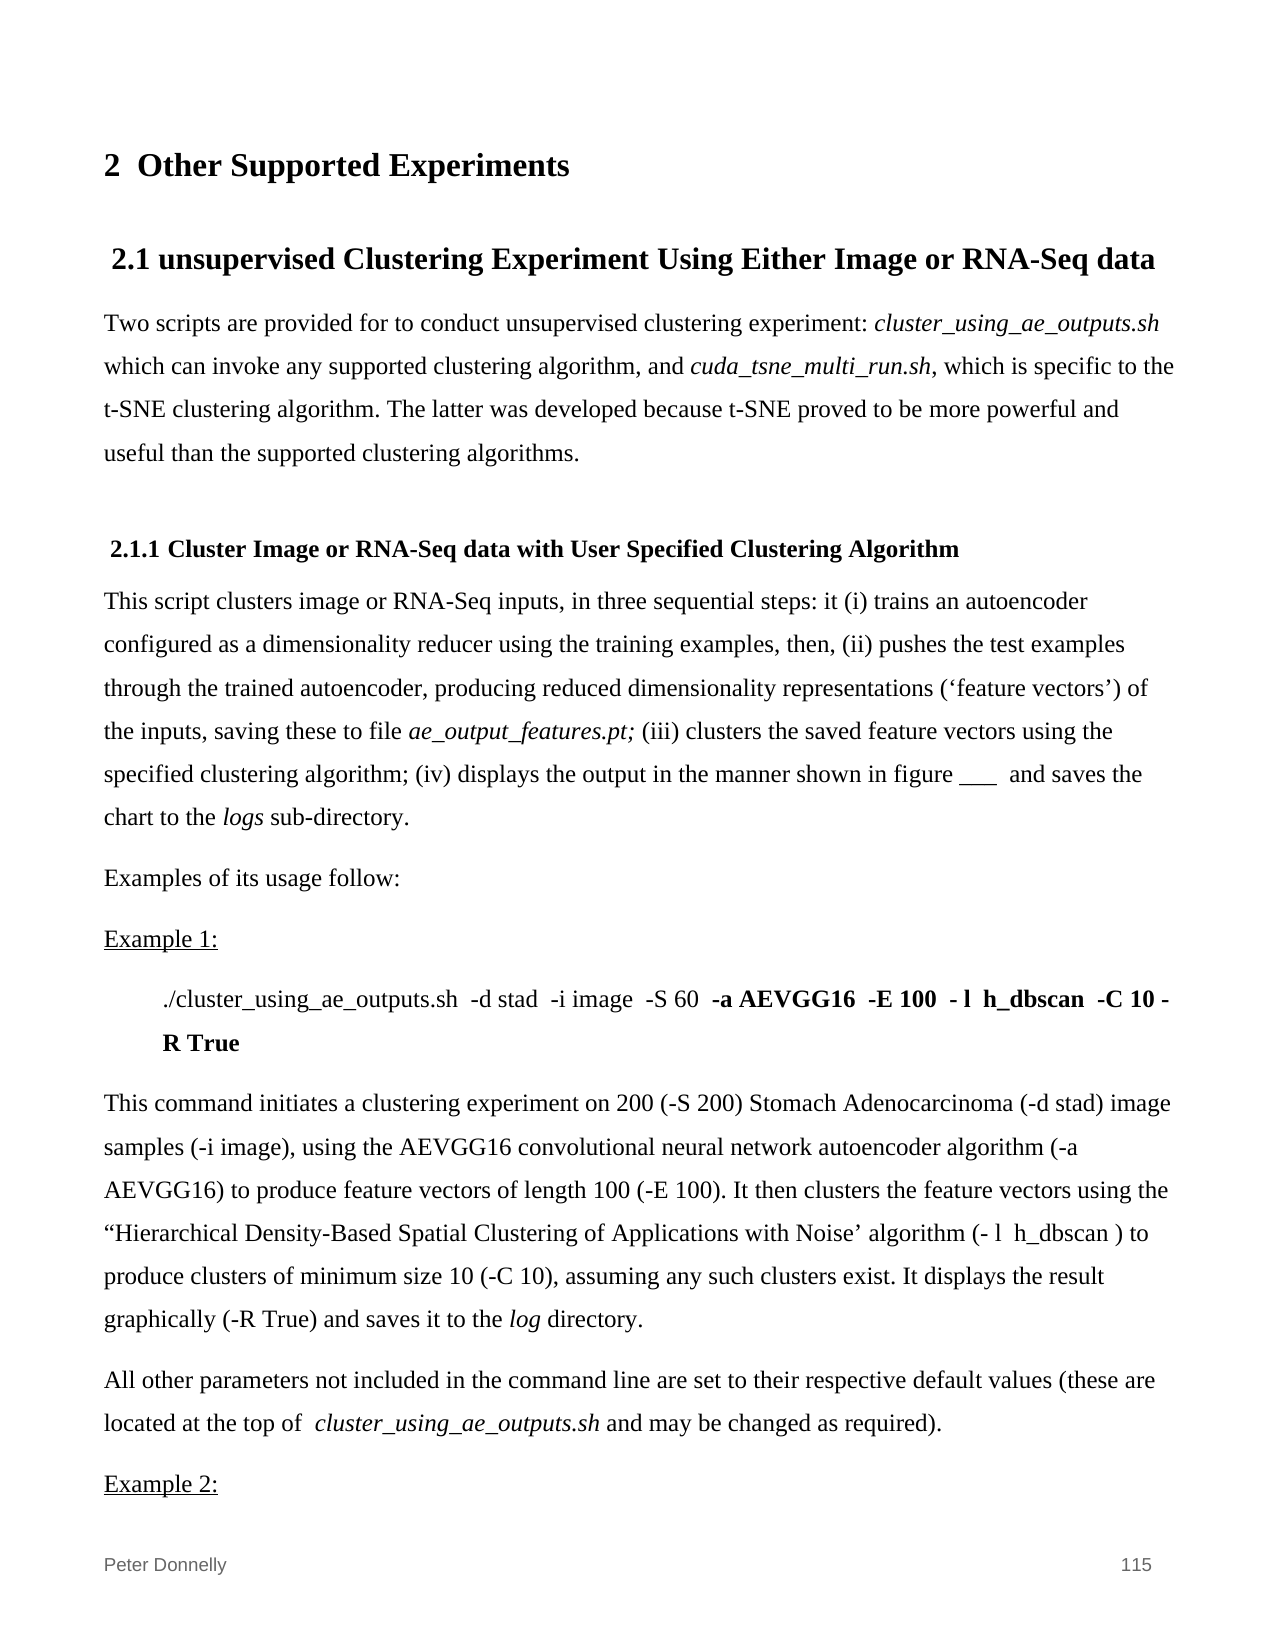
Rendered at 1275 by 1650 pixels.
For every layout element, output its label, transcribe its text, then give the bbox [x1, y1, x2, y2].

text This script clusters image or RNA-Seq inputs, in three sequential steps: it (i) trains an autoencoder configured as a dimensionality reducer using the training examples, then, (ii) pushes the test examples through the trained autoencoder, producing reduced dimensionality representations (‘feature vectors’) of the inputs, saving these to file ae_output_features.pt; (iii) clusters the saved feature vectors using the specified clustering algorithm; (iv) displays the output in the manner shown in figure ___ and saves the chart to the logs sub-directory. [103, 586, 1181, 831]
text Example 2: [103, 1469, 1181, 1498]
subtitle Cluster Image or RNA-Seq data with User Specified Clustering Algorithm [103, 534, 1181, 563]
subtitle unsupervised Clustering Experiment Using Either Image or RNA-Seq data [103, 240, 1181, 276]
subtitle Other Supported Experiments [103, 145, 1181, 183]
text Example 1: [103, 924, 1181, 952]
text Examples of its usage follow: [103, 863, 1181, 892]
text All other parameters not included in the command line are set to their respective default values (these are located at the top of cluster_using_ae_outputs.sh and may be changed as required). [103, 1365, 1181, 1437]
text ./cluster_using_ae_outputs.sh -d stad -i image -S 60 -a AEVGG16 -E 100 - l h_dbscan -C 10 -R True [162, 984, 1181, 1056]
text Two scripts are provided for to conduct unsupervised clustering experiment: cluster_using_ae_outputs.sh which can invoke any supported clustering algorithm, and cuda_tsne_multi_run.sh, which is specific to the t-SNE clustering algorithm. The latter was developed because t-SNE proved to be more powerful and useful than the supported clustering algorithms. [103, 308, 1181, 466]
text This command initiates a clustering experiment on 200 (-S 200) Stomach Adenocarcinoma (-d stad) image samples (-i image), using the AEVGG16 convolutional neural network autoencoder algorithm (-a AEVGG16) to produce feature vectors of length 100 (-E 100). It then clusters the feature vectors using the “Hierarchical Density-Based Spatial Clustering of Applications with Noise’ algorithm (- l h_dbscan ) to produce clusters of minimum size 10 (-C 10), assuming any such clusters exist. It displays the result graphically (-R True) and saves it to the log directory. [103, 1088, 1181, 1333]
